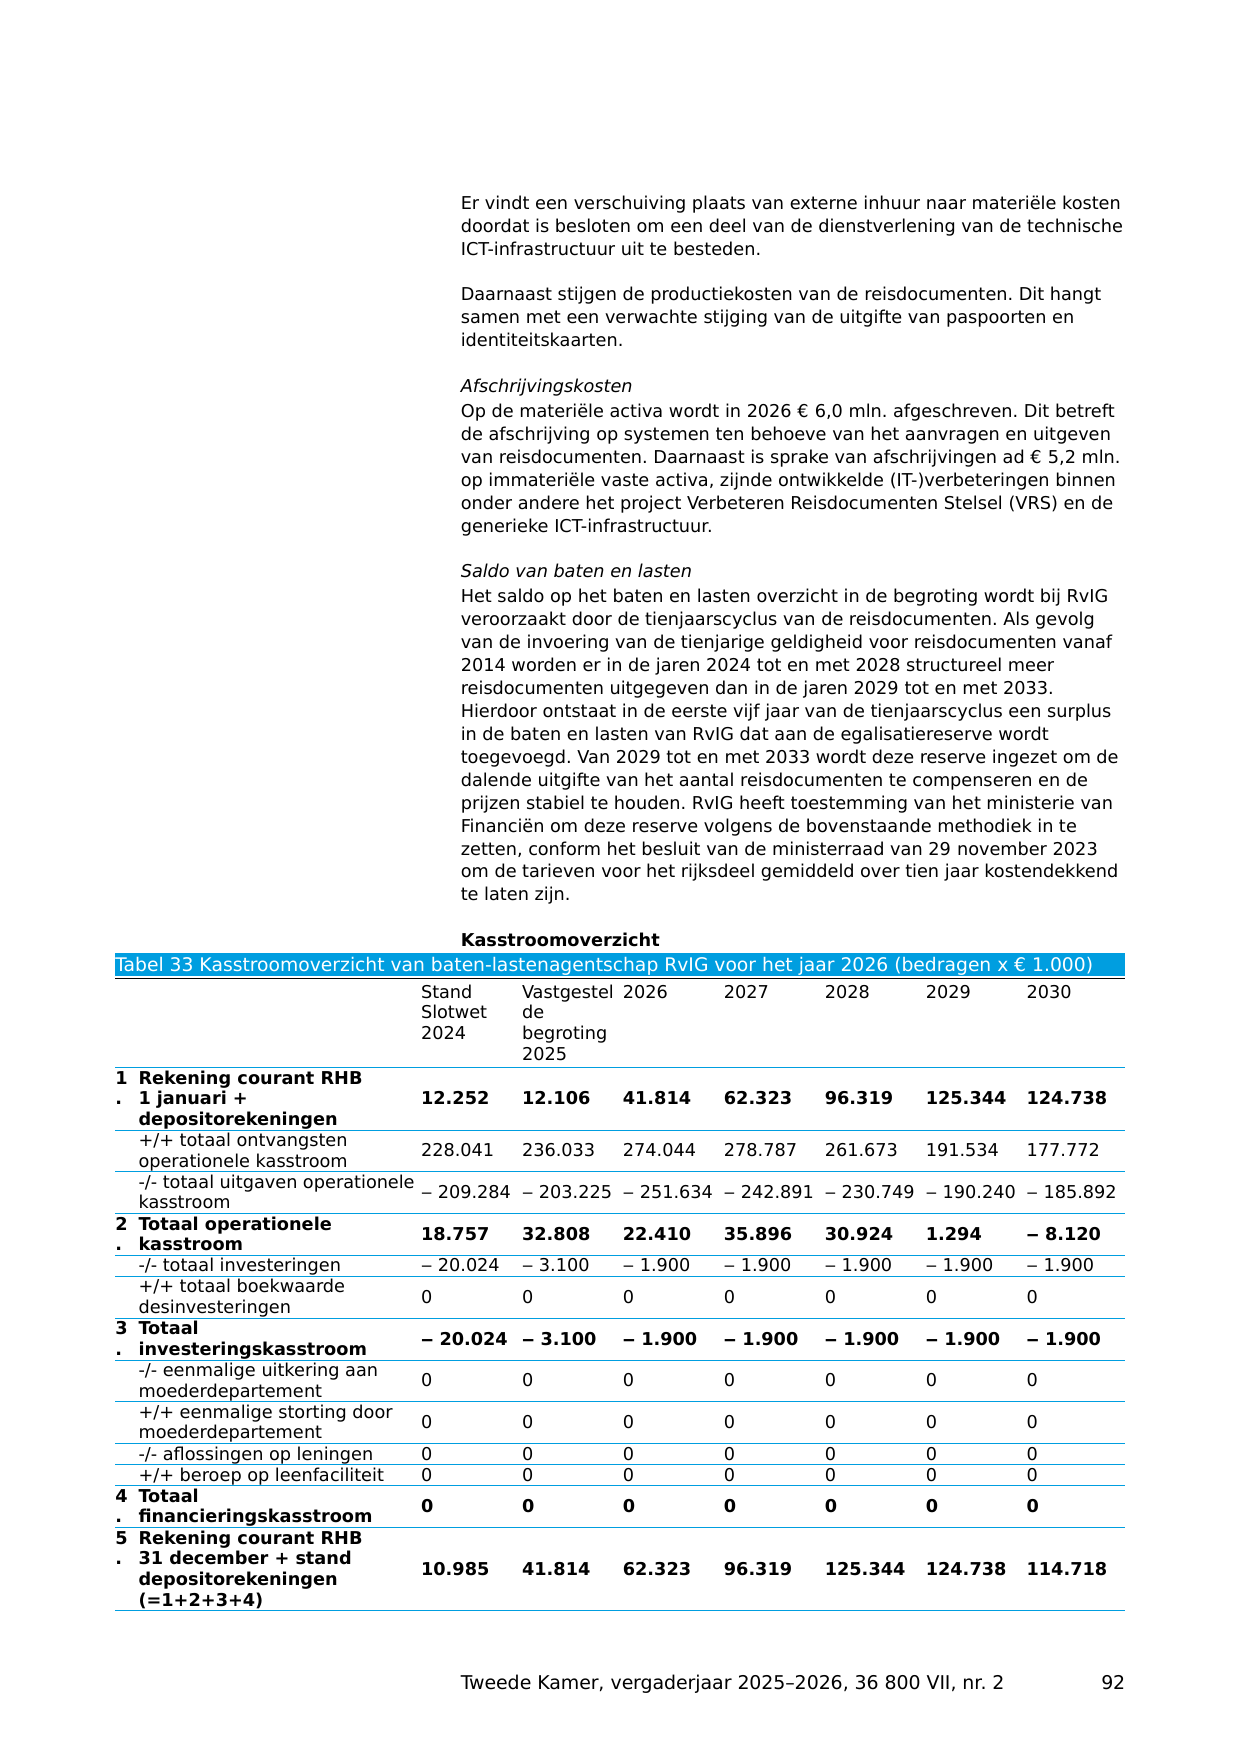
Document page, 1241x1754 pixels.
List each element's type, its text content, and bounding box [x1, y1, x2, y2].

table_cell [115, 1172, 135, 1213]
table_cell 0 [721, 1465, 822, 1485]
table_cell 0 [519, 1486, 620, 1527]
table_cell 191.534 [923, 1131, 1023, 1171]
table_cell -/- aflossingen op leningen [135, 1444, 418, 1464]
table_cell 0 [620, 1277, 721, 1318]
table_cell 0 [923, 1444, 1023, 1464]
table_cell 1. [115, 1068, 135, 1129]
table_cell ‒ 209.284 [418, 1172, 519, 1213]
table_cell [115, 1256, 135, 1276]
table_cell [115, 1361, 135, 1401]
table_cell 0 [923, 1277, 1023, 1318]
table_cell 41.814 [519, 1528, 620, 1610]
table_cell ‒ 242.891 [721, 1172, 822, 1213]
table_cell [115, 1402, 135, 1443]
table_cell ‒ 8.120 [1024, 1214, 1125, 1255]
table_cell 0 [418, 1277, 519, 1318]
table_cell 0 [822, 1361, 923, 1401]
table_cell [115, 1465, 135, 1485]
table_cell ‒ 3.100 [519, 1256, 620, 1276]
table_cell ‒ 190.240 [923, 1172, 1023, 1213]
table_cell ‒ 230.749 [822, 1172, 923, 1213]
table_cell 0 [822, 1277, 923, 1318]
table_cell ‒ 185.892 [1024, 1172, 1125, 1213]
table_cell 62.323 [620, 1528, 721, 1610]
table_cell 1.294 [923, 1214, 1023, 1255]
table_cell 0 [721, 1361, 822, 1401]
table_cell +/+ totaal boekwaarde desinvesteringen [135, 1277, 418, 1318]
table_cell 0 [519, 1444, 620, 1464]
table_cell 3. [115, 1319, 135, 1359]
table_cell 0 [923, 1486, 1023, 1527]
table_cell 0 [418, 1402, 519, 1443]
table_cell 0 [923, 1402, 1023, 1443]
table_cell 0 [1024, 1444, 1125, 1464]
table_cell 0 [1024, 1402, 1125, 1443]
table_cell +/+ eenmalige storting door moederdepartement [135, 1402, 418, 1443]
table_cell ‒ 1.900 [721, 1256, 822, 1276]
table_cell 96.319 [721, 1528, 822, 1610]
text Op de materiële activa wordt in 2026 € 6,0 mln. afgeschreven. Dit betreft de afschrĳving op systemen ten behoeve van het aanvragen en uitgeven van reisdocumenten. Daarnaast is sprake van afschrĳvingen ad € 5,2 mln. op immateriële vaste activa, zĳnde ontwikkelde (IT-)verbeteringen binnen onder andere het project Verbeteren Reisdocumenten Stelsel (VRS) en de generieke ICT-infrastructuur. [461, 399, 1125, 537]
table_cell 0 [822, 1444, 923, 1464]
table_cell 2029 [923, 979, 1023, 1067]
table_cell 0 [418, 1361, 519, 1401]
table_cell [115, 1277, 135, 1318]
table_cell ‒ 1.900 [1024, 1319, 1125, 1359]
table_cell 2028 [822, 979, 923, 1067]
table_cell 0 [519, 1465, 620, 1485]
table_cell +/+ beroep op leenfaciliteit [135, 1465, 418, 1485]
table_cell 124.738 [923, 1528, 1023, 1610]
table_cell 177.772 [1024, 1131, 1125, 1171]
table_cell [115, 1131, 135, 1171]
table_cell Totaal investeringskasstroom [135, 1319, 418, 1359]
table_cell 0 [721, 1486, 822, 1527]
table_cell 4. [115, 1486, 135, 1527]
table_cell 0 [620, 1402, 721, 1443]
table_cell 0 [923, 1465, 1023, 1485]
table_cell 0 [418, 1486, 519, 1527]
table_cell 125.344 [822, 1528, 923, 1610]
table_cell -/- totaal investeringen [135, 1256, 418, 1276]
table_cell 261.673 [822, 1131, 923, 1171]
table_cell 2. [115, 1214, 135, 1255]
table_cell 5. [115, 1528, 135, 1610]
text Het saldo op het baten en lasten overzicht in de begroting wordt bij RvIG veroorzaakt door de tienjaarscyclus van de reisdocumenten. Als gevolg van de invoering van de tienjarige geldigheid voor reisdocumenten vanaf 2014 worden er in de jaren 2024 tot en met 2028 structureel meer reisdocumenten uitgegeven dan in de jaren 2029 tot en met 2033. Hierdoor ontstaat in de eerste vijf jaar van de tienjaarscyclus een surplus in de baten en lasten van RvIG dat aan de egalisatiereserve wordt toegevoegd. Van 2029 tot en met 2033 wordt deze reserve ingezet om de dalende uitgifte van het aantal reisdocumenten te compenseren en de prijzen stabiel te houden. RvIG heeft toestemming van het ministerie van Financiën om deze reserve volgens de bovenstaande methodiek in te zetten, conform het besluit van de ministerraad van 29 november 2023 om de tarieven voor het rijksdeel gemiddeld over tien jaar kostendekkend te laten zijn. [461, 584, 1125, 905]
table_cell ‒ 1.900 [721, 1319, 822, 1359]
table_cell ‒ 1.900 [1024, 1256, 1125, 1276]
table_cell 0 [1024, 1465, 1125, 1485]
table_cell Totaal operationele kasstroom [135, 1214, 418, 1255]
table_cell 0 [519, 1402, 620, 1443]
table_cell 2026 [620, 979, 721, 1067]
text Afschrijvingskosten [461, 374, 1125, 397]
table_cell Totaal financieringskasstroom [135, 1486, 418, 1527]
table_cell 125.344 [923, 1068, 1023, 1129]
table_cell ‒ 1.900 [923, 1319, 1023, 1359]
table_cell ‒ 20.024 [418, 1319, 519, 1359]
table_cell 32.808 [519, 1214, 620, 1255]
table_cell 35.896 [721, 1214, 822, 1255]
table_cell ‒ 1.900 [620, 1319, 721, 1359]
table_cell 0 [822, 1486, 923, 1527]
table_cell [115, 1444, 135, 1464]
table_cell -/- eenmalige uitkering aan moederdepartement [135, 1361, 418, 1401]
table_cell 0 [620, 1465, 721, 1485]
table_cell 41.814 [620, 1068, 721, 1129]
table_cell 0 [1024, 1361, 1125, 1401]
table_cell 0 [519, 1277, 620, 1318]
table_cell 2030 [1024, 979, 1125, 1067]
table_cell +/+ totaal ontvangsten operationele kasstroom [135, 1131, 418, 1171]
table_cell 10.985 [418, 1528, 519, 1610]
table_cell 114.718 [1024, 1528, 1125, 1610]
table_cell [115, 979, 135, 1067]
table_cell Stand Slotwet 2024 [418, 979, 519, 1067]
table_cell 124.738 [1024, 1068, 1125, 1129]
table_cell -/- totaal uitgaven operationele kasstroom [135, 1172, 418, 1213]
table_cell ‒ 20.024 [418, 1256, 519, 1276]
table_cell Vastgestelde begroting 2025 [519, 979, 620, 1067]
table_cell 62.323 [721, 1068, 822, 1129]
table_cell Rekening courant RHB 31 december + stand depositorekeningen (=1+2+3+4) [135, 1528, 418, 1610]
text Kasstroomoverzicht [461, 928, 1125, 951]
table_cell ‒ 1.900 [620, 1256, 721, 1276]
table_cell 30.924 [822, 1214, 923, 1255]
table_cell 0 [418, 1444, 519, 1464]
table_cell ‒ 251.634 [620, 1172, 721, 1213]
table_cell 0 [822, 1465, 923, 1485]
table_cell 274.044 [620, 1131, 721, 1171]
table_cell 2027 [721, 979, 822, 1067]
table_cell ‒ 203.225 [519, 1172, 620, 1213]
table_cell 0 [721, 1444, 822, 1464]
text Daarnaast stijgen de productiekosten van de reisdocumenten. Dit hangt samen met een verwachte stijging van de uitgifte van paspoorten en identiteitskaarten. [461, 282, 1125, 351]
table_cell 96.319 [822, 1068, 923, 1129]
table_cell [135, 979, 418, 1067]
table_cell 18.757 [418, 1214, 519, 1255]
table_cell 12.252 [418, 1068, 519, 1129]
table_cell 0 [1024, 1486, 1125, 1527]
table_cell 236.033 [519, 1131, 620, 1171]
table_cell 0 [418, 1465, 519, 1485]
table_cell ‒ 1.900 [822, 1256, 923, 1276]
table_cell 0 [620, 1486, 721, 1527]
table_cell 278.787 [721, 1131, 822, 1171]
table_cell 0 [822, 1402, 923, 1443]
text Saldo van baten en lasten [461, 559, 1125, 582]
table_cell 22.410 [620, 1214, 721, 1255]
table_cell 0 [721, 1277, 822, 1318]
table_cell 228.041 [418, 1131, 519, 1171]
table_cell ‒ 1.900 [923, 1256, 1023, 1276]
text Er vindt een verschuiving plaats van externe inhuur naar materiële kosten doordat is besloten om een deel van de dienstverlening van de technische ICT-infrastructuur uit te besteden. [461, 191, 1125, 259]
table_cell 0 [519, 1361, 620, 1401]
table_cell 0 [1024, 1277, 1125, 1318]
table_cell 0 [923, 1361, 1023, 1401]
table_cell ‒ 3.100 [519, 1319, 620, 1359]
table_cell 0 [721, 1402, 822, 1443]
table_cell ‒ 1.900 [822, 1319, 923, 1359]
table_cell 12.106 [519, 1068, 620, 1129]
table_cell 0 [620, 1361, 721, 1401]
table_cell Rekening courant RHB 1 januari + depositorekeningen [135, 1068, 418, 1129]
table_cell 0 [620, 1444, 721, 1464]
